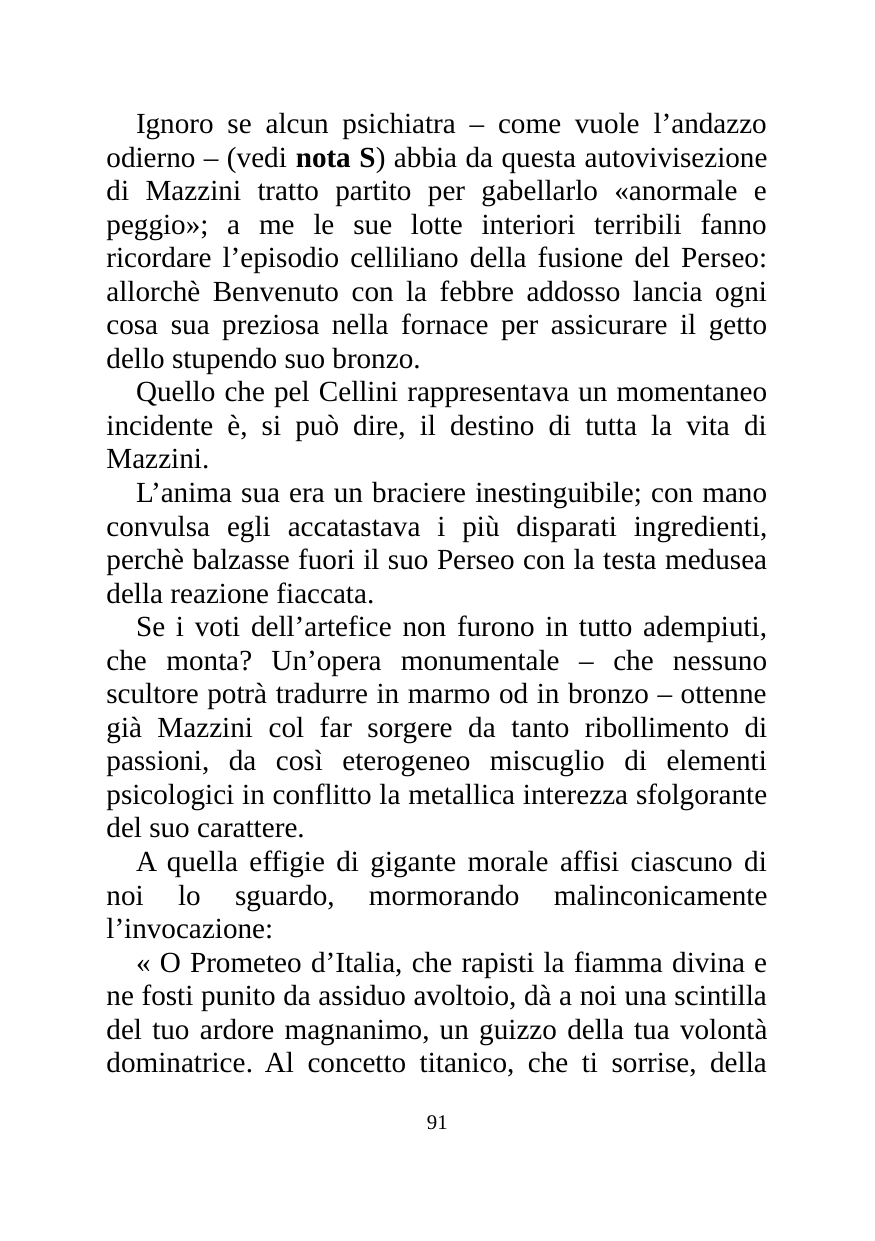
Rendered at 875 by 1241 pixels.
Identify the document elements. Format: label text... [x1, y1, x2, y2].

text Ignoro se alcun psichiatra – come vuole l’andazzo odierno – (vedi nota S) abbia da questa autovivisezione di Mazzini tratto partito per gabellarlo «anormale e peggio»; a me le sue lotte interiori terribili fanno ricordare l’episodio celliliano della fusione del Perseo: allorchè Benvenuto con la febbre addosso lancia ogni cosa sua preziosa nella fornace per assicurare il getto dello stupendo suo bronzo. [106, 106, 768, 374]
text Se i voti dell’artefice non furono in tutto adempiuti, che monta? Un’opera monumentale – che nessuno scultore potrà tradurre in marmo od in bronzo – ottenne già Mazzini col far sorgere da tanto ribollimento di passioni, da così eterogeneo miscuglio di elementi psicologici in conflitto la metallica interezza sfolgorante del suo carattere. [106, 609, 768, 844]
text A quella effigie di gigante morale affisi ciascuno di noi lo sguardo, mormorando malinconicamente l’invocazione: [106, 844, 768, 945]
text « O Prometeo d’Italia, che rapisti la fiamma divina e ne fosti punito da assiduo avoltoio, dà a noi una scintilla del tuo ardore magnanimo, un guizzo della tua volontà dominatrice. Al concetto titanico, che ti sorrise, della [106, 945, 768, 1079]
text L’anima sua era un braciere inestinguibile; con mano convulsa egli accatastava i più disparati ingredienti, perchè balzasse fuori il suo Perseo con la testa medusea della reazione fiaccata. [106, 475, 768, 609]
text Quello che pel Cellini rappresentava un momentaneo incidente è, si può dire, il destino di tutta la vita di Mazzini. [106, 374, 768, 475]
